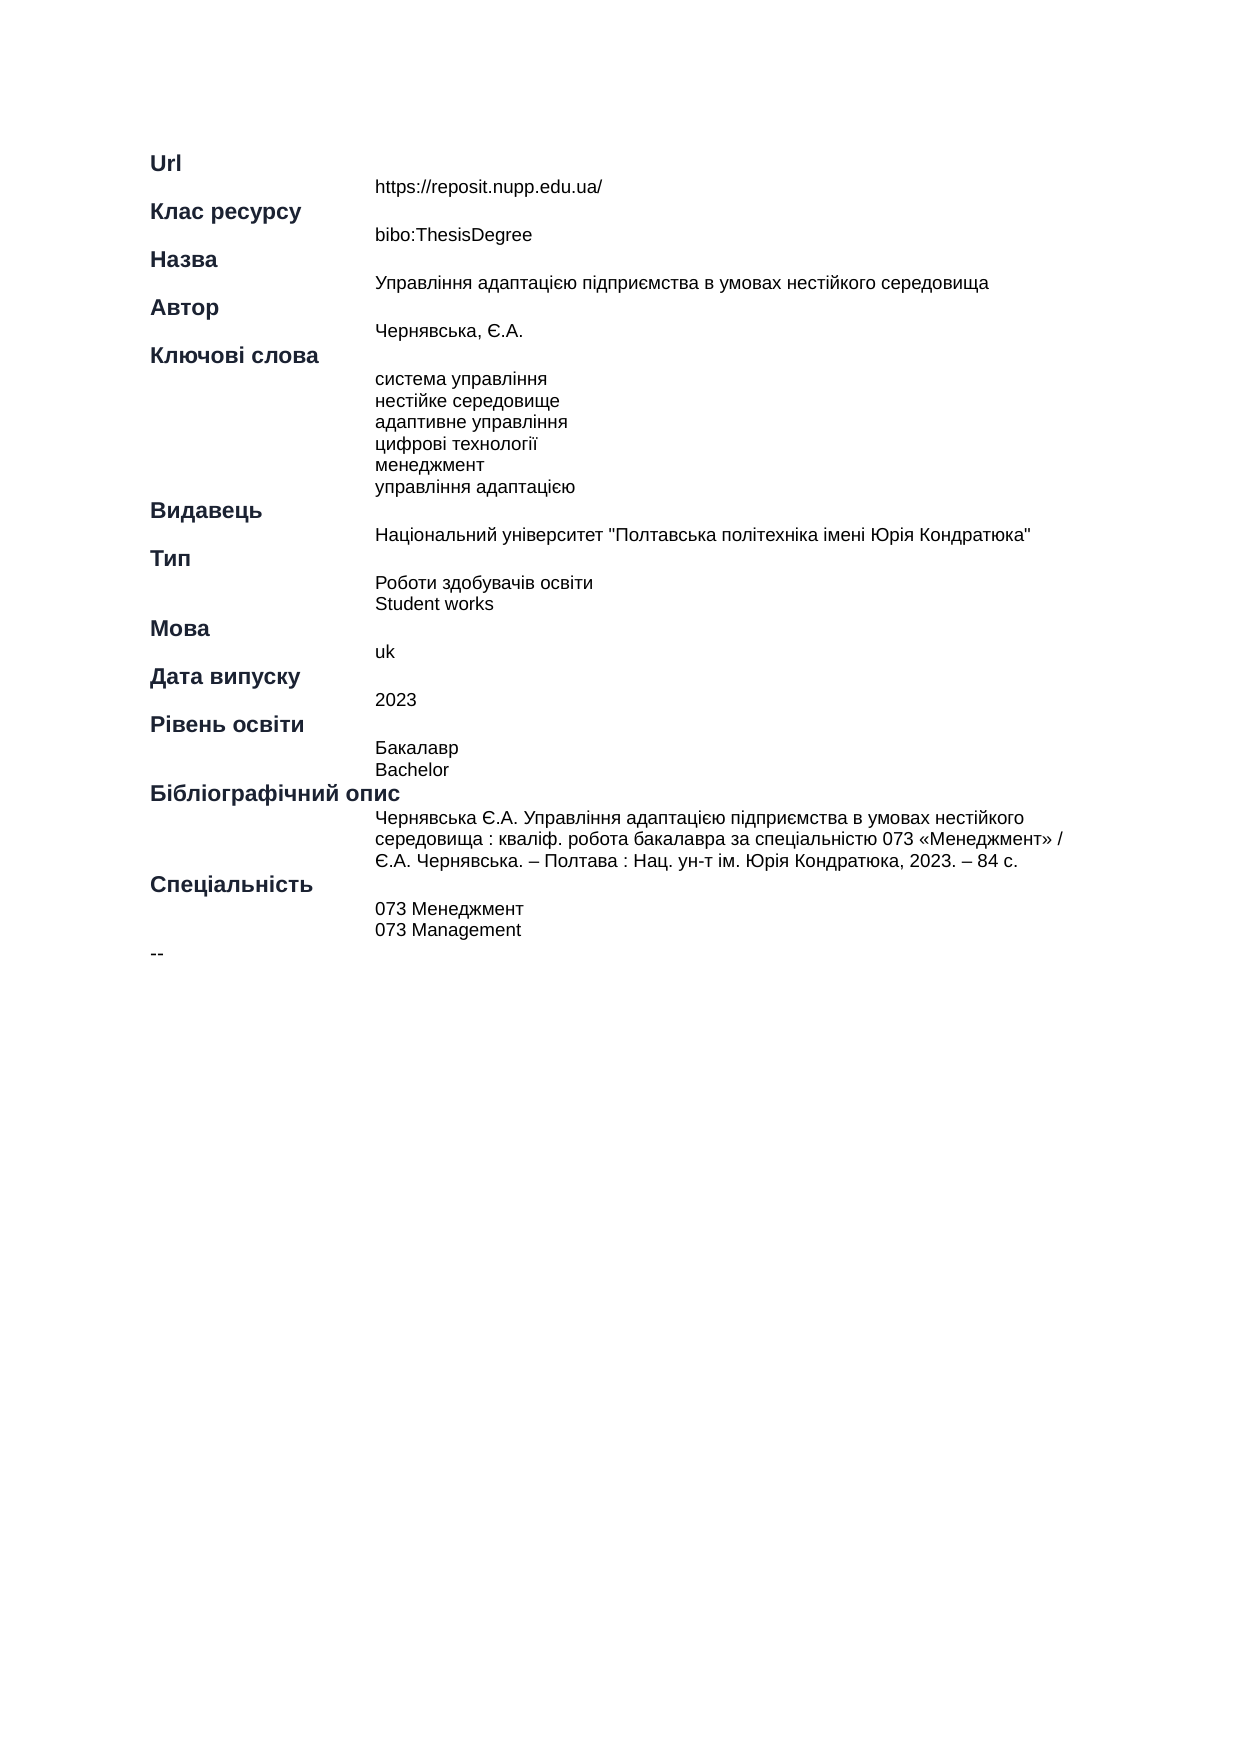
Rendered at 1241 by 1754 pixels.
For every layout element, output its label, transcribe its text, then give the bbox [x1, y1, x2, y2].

text uk [375, 641, 1090, 663]
text Видавець [150, 497, 1090, 524]
text Бакалавр [375, 737, 1090, 758]
text менеджмент [375, 454, 1090, 476]
text Рівень освіти [150, 711, 1090, 737]
text Чернявська Є.А. Управління адаптацією підприємства в умовах нестійкого середовища : кваліф. робота бакалавра за спеціальністю 073 «Менеджмент» / Є.А. Чернявська. – Полтава : Нац. ун-т ім. Юрія Кондратюка, 2023. – 84 с. [375, 806, 1090, 871]
text Тип [150, 545, 1090, 572]
text Клас ресурсу [150, 198, 1090, 224]
text 073 Management [375, 919, 1090, 941]
text -- [150, 941, 1090, 964]
text Назва [150, 246, 1090, 272]
text система управління [375, 368, 1090, 389]
text Спеціальність [150, 871, 1090, 897]
text адаптивне управління [375, 411, 1090, 433]
text Дата випуску [150, 663, 1090, 689]
text 2023 [375, 689, 1090, 711]
text bibo:ThesisDegree [375, 224, 1090, 246]
text Бібліографічний опис [150, 780, 1090, 806]
text Управління адаптацією підприємства в умовах нестійкого середовища [375, 272, 1090, 294]
text Bachelor [375, 758, 1090, 780]
text Автор [150, 294, 1090, 320]
text нестійке середовище [375, 389, 1090, 411]
text Мова [150, 615, 1090, 641]
text управління адаптацією [375, 476, 1090, 497]
text https://reposit.nupp.edu.ua/ [375, 176, 1090, 198]
text Url [150, 150, 1090, 176]
text цифрові технології [375, 433, 1090, 454]
text 073 Менеджмент [375, 897, 1090, 919]
text Ключові слова [150, 342, 1090, 368]
text Student works [375, 593, 1090, 615]
text Роботи здобувачів освіти [375, 572, 1090, 593]
text Чернявська, Є.А. [375, 320, 1090, 342]
text Національний університет "Полтавська політехніка імені Юрія Кондратюка" [375, 524, 1090, 545]
